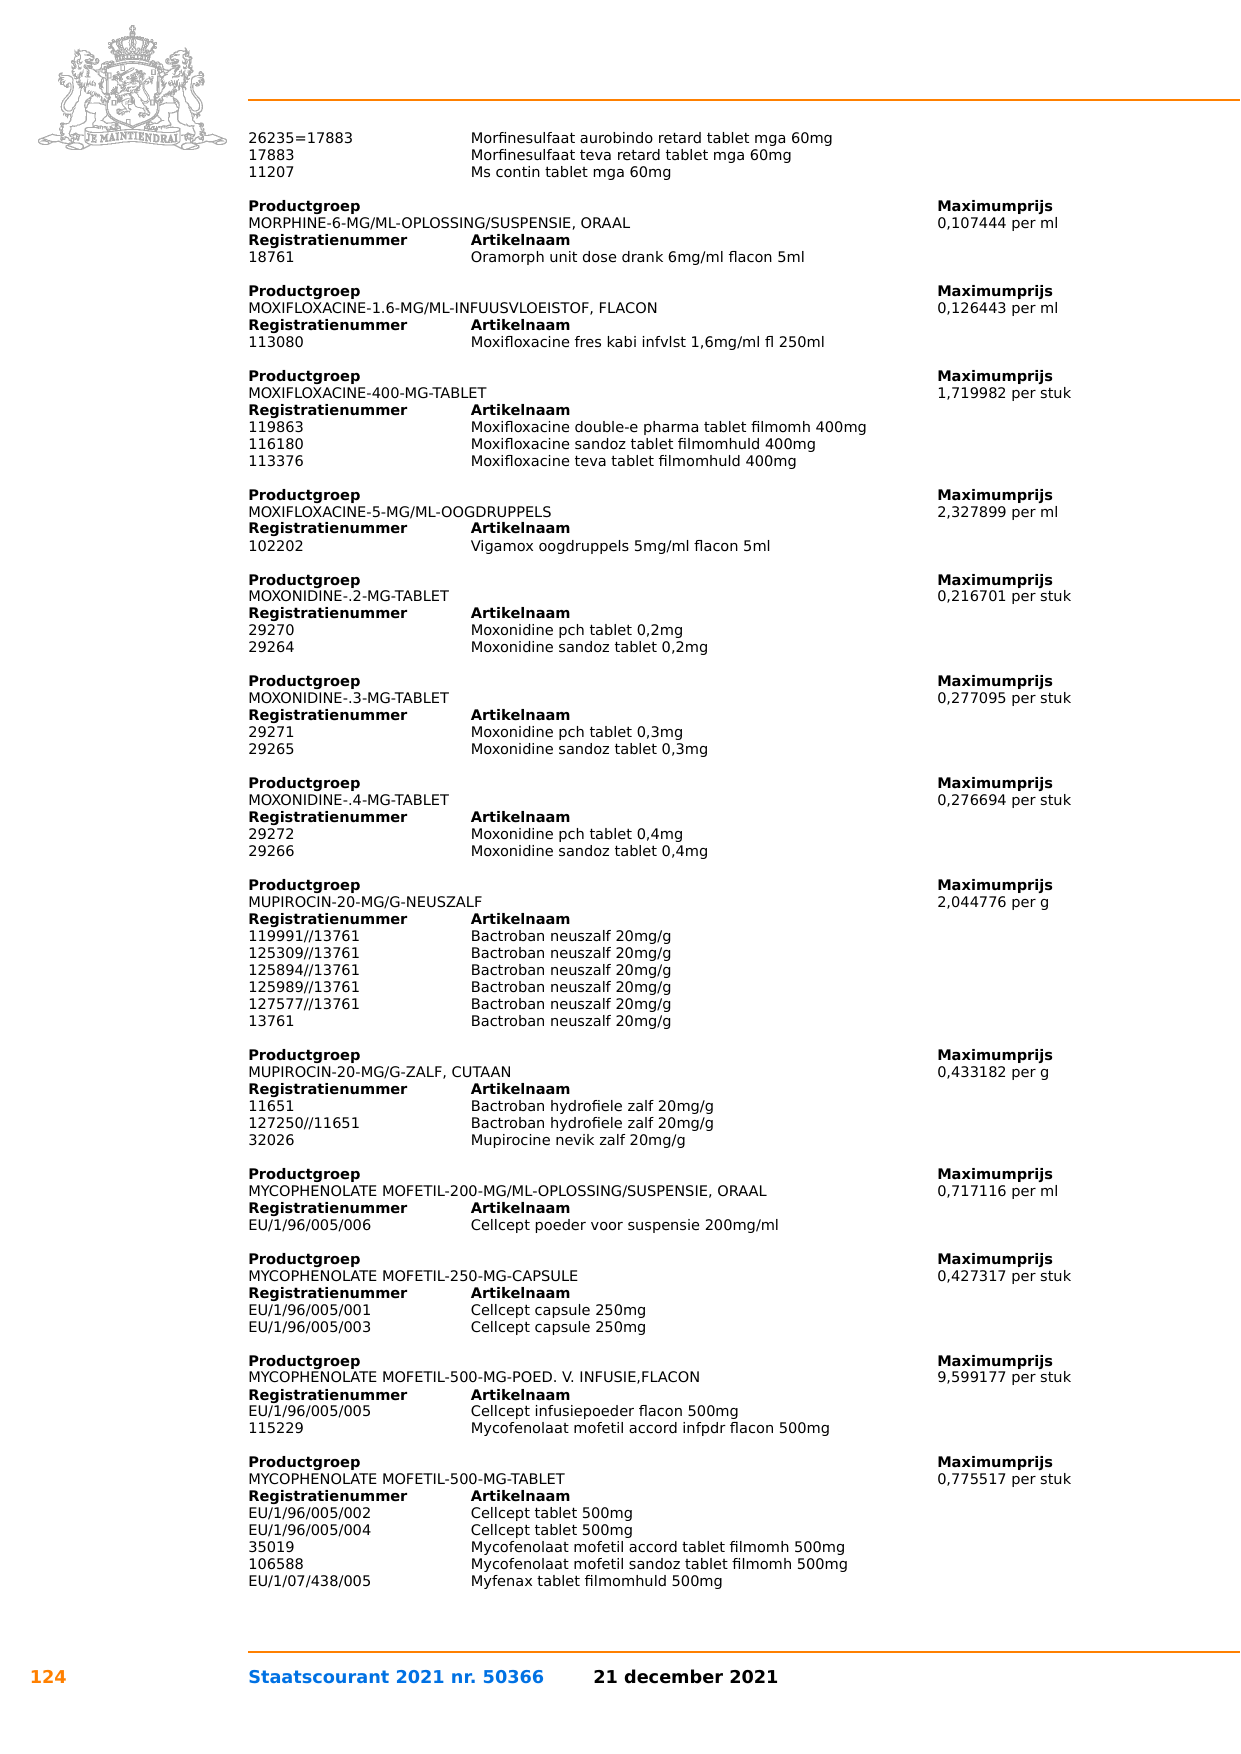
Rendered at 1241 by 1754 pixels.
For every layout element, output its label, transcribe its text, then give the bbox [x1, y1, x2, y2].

table_cell Moxonidine sandoz tablet 0,2mg [465, 639, 1163, 656]
table_cell Productgroep [248, 1454, 464, 1471]
table_cell 127250//11651 [248, 1115, 464, 1132]
picture [38, 25, 227, 150]
table_cell [248, 758, 1163, 775]
table_cell 0,277095 per stuk [931, 690, 1163, 707]
table_cell MOXONIDINE-.4-MG-TABLET [248, 792, 931, 809]
table_cell Mycofenolaat mofetil accord tablet filmomh 500mg [465, 1539, 1163, 1556]
table_cell Artikelnaam [465, 1285, 931, 1301]
table_cell Cellcept capsule 250mg [465, 1301, 1163, 1318]
table_cell 9,599177 per stuk [931, 1369, 1163, 1386]
table_cell Cellcept tablet 500mg [465, 1505, 1163, 1522]
table_cell Productgroep [248, 775, 464, 792]
table_cell [465, 1251, 931, 1267]
table_cell Artikelnaam [465, 707, 931, 724]
table_cell [465, 486, 931, 503]
table_cell Registratienummer [248, 911, 464, 928]
table_cell [248, 470, 1163, 486]
table_cell Maximumprijs [931, 775, 1163, 792]
table_cell [465, 775, 931, 792]
table_cell MOXIFLOXACINE-1.6-MG/ML-INFUUSVLOEISTOF, FLACON [248, 300, 931, 317]
table_cell [931, 1081, 1163, 1098]
table_cell 2,327899 per ml [931, 504, 1163, 520]
table_cell [931, 317, 1163, 334]
table_cell Registratienummer [248, 402, 464, 418]
table_cell 125894//13761 [248, 962, 464, 979]
table_cell 115229 [248, 1420, 464, 1437]
table_cell Moxonidine pch tablet 0,2mg [465, 622, 1163, 639]
table_cell Mycofenolaat mofetil accord infpdr flacon 500mg [465, 1420, 1163, 1437]
table_cell Productgroep [248, 1353, 464, 1369]
table_cell 2,044776 per g [931, 894, 1163, 911]
table_cell 13761 [248, 1013, 464, 1030]
table_cell 0,427317 per stuk [931, 1268, 1163, 1284]
table_cell [465, 571, 931, 588]
table_cell [931, 707, 1163, 724]
table_cell [248, 266, 1163, 283]
table_cell Registratienummer [248, 317, 464, 334]
table_cell Registratienummer [248, 1285, 464, 1301]
table_cell Registratienummer [248, 1081, 464, 1098]
table_cell Productgroep [248, 1166, 464, 1183]
table_cell Vigamox oogdruppels 5mg/ml flacon 5ml [465, 538, 1163, 554]
table_cell Morfinesulfaat teva retard tablet mga 60mg [465, 147, 1163, 164]
table_cell 35019 [248, 1539, 464, 1556]
table_cell [248, 1590, 1163, 1607]
table_cell 102202 [248, 538, 464, 554]
table_cell 29270 [248, 622, 464, 639]
table_cell [931, 520, 1163, 537]
table_cell [465, 1454, 931, 1471]
table_cell 127577//13761 [248, 996, 464, 1013]
table_cell Maximumprijs [931, 198, 1163, 215]
table_cell Registratienummer [248, 520, 464, 537]
table_cell Myfenax tablet filmomhuld 500mg [465, 1573, 1163, 1590]
table_cell Moxonidine pch tablet 0,4mg [465, 826, 1163, 843]
table_cell Productgroep [248, 1047, 464, 1064]
table_cell Mupirocine nevik zalf 20mg/g [465, 1132, 1163, 1149]
table_cell 119863 [248, 419, 464, 436]
table_cell [248, 1149, 1163, 1166]
table_cell [931, 232, 1163, 249]
table_cell [248, 656, 1163, 673]
table_cell [248, 1030, 1163, 1047]
table_cell Moxonidine pch tablet 0,3mg [465, 724, 1163, 741]
table_cell 0,433182 per g [931, 1064, 1163, 1081]
table_cell EU/1/96/005/001 [248, 1301, 464, 1318]
table_cell Bactroban hydrofiele zalf 20mg/g [465, 1115, 1163, 1132]
table_cell Bactroban neuszalf 20mg/g [465, 945, 1163, 962]
table_cell Bactroban neuszalf 20mg/g [465, 996, 1163, 1013]
table_cell [931, 605, 1163, 622]
table_cell [248, 860, 1163, 877]
table_cell [931, 1200, 1163, 1217]
table_cell Artikelnaam [465, 1488, 931, 1505]
table_cell Registratienummer [248, 1488, 464, 1505]
table_cell Productgroep [248, 877, 464, 894]
table_cell 119991//13761 [248, 928, 464, 945]
table_cell Cellcept tablet 500mg [465, 1522, 1163, 1539]
table_cell Artikelnaam [465, 1081, 931, 1098]
table_cell 0,216701 per stuk [931, 588, 1163, 605]
table_cell Artikelnaam [465, 1200, 931, 1217]
table_cell 116180 [248, 436, 464, 452]
table_cell Cellcept infusiepoeder flacon 500mg [465, 1403, 1163, 1420]
table_cell Artikelnaam [465, 605, 931, 622]
table_cell MUPIROCIN-20-MG/G-NEUSZALF [248, 894, 931, 911]
table_cell EU/1/96/005/005 [248, 1403, 464, 1420]
table_cell Maximumprijs [931, 1454, 1163, 1471]
table_cell Productgroep [248, 368, 464, 384]
table_cell Artikelnaam [465, 520, 931, 537]
table_cell 0,126443 per ml [931, 300, 1163, 317]
table_cell 29272 [248, 826, 464, 843]
table_cell 18761 [248, 249, 464, 266]
table_cell 11651 [248, 1098, 464, 1115]
table_cell Moxonidine sandoz tablet 0,3mg [465, 741, 1163, 758]
table_cell Maximumprijs [931, 368, 1163, 384]
table_cell Productgroep [248, 673, 464, 690]
table_cell 0,775517 per stuk [931, 1471, 1163, 1488]
table_cell Maximumprijs [931, 486, 1163, 503]
table_cell [931, 402, 1163, 418]
table_cell MORPHINE-6-MG/ML-OPLOSSING/SUSPENSIE, ORAAL [248, 215, 931, 232]
table_cell [465, 673, 931, 690]
table_cell MOXIFLOXACINE-400-MG-TABLET [248, 385, 931, 402]
table_cell 29271 [248, 724, 464, 741]
table_cell Productgroep [248, 283, 464, 300]
table_cell 0,276694 per stuk [931, 792, 1163, 809]
table_cell EU/1/96/005/006 [248, 1217, 464, 1233]
table_cell 1,719982 per stuk [931, 385, 1163, 402]
table_cell Maximumprijs [931, 1353, 1163, 1369]
table_cell Mycofenolaat mofetil sandoz tablet filmomh 500mg [465, 1556, 1163, 1573]
table_cell [465, 1353, 931, 1369]
table_cell Bactroban neuszalf 20mg/g [465, 928, 1163, 945]
table_cell Artikelnaam [465, 232, 931, 249]
table_cell Bactroban neuszalf 20mg/g [465, 1013, 1163, 1030]
table_cell [248, 1437, 1163, 1454]
table_cell [248, 181, 1163, 198]
table_cell Productgroep [248, 486, 464, 503]
table_cell Morfinesulfaat aurobindo retard tablet mga 60mg [465, 130, 1163, 147]
table_cell 26235=17883 [248, 130, 464, 147]
table_cell Registratienummer [248, 707, 464, 724]
table_cell 0,717116 per ml [931, 1183, 1163, 1199]
table_cell Registratienummer [248, 1200, 464, 1217]
table_cell Maximumprijs [931, 673, 1163, 690]
table_cell EU/1/96/005/002 [248, 1505, 464, 1522]
table_cell [931, 1386, 1163, 1403]
table_cell 125309//13761 [248, 945, 464, 962]
table_cell [248, 1234, 1163, 1251]
table_cell MOXONIDINE-.2-MG-TABLET [248, 588, 931, 605]
table_cell Registratienummer [248, 605, 464, 622]
table_cell Moxifloxacine fres kabi infvlst 1,6mg/ml fl 250ml [465, 334, 1163, 351]
table_cell Artikelnaam [465, 911, 931, 928]
table_cell Ms contin tablet mga 60mg [465, 164, 1163, 181]
table_cell Registratienummer [248, 809, 464, 826]
table_cell 0,107444 per ml [931, 215, 1163, 232]
table_cell 29266 [248, 843, 464, 860]
table_cell [465, 1166, 931, 1183]
table_cell 113376 [248, 453, 464, 469]
table_cell Maximumprijs [931, 283, 1163, 300]
table_cell MUPIROCIN-20-MG/G-ZALF, CUTAAN [248, 1064, 931, 1081]
table_cell 113080 [248, 334, 464, 351]
table_cell MYCOPHENOLATE MOFETIL-500-MG-POED. V. INFUSIE,FLACON [248, 1369, 931, 1386]
table_cell [248, 351, 1163, 368]
table_cell EU/1/07/438/005 [248, 1573, 464, 1590]
table_cell [931, 911, 1163, 928]
table_cell Maximumprijs [931, 877, 1163, 894]
table_cell [248, 554, 1163, 571]
table_cell [465, 1047, 931, 1064]
table_cell Productgroep [248, 571, 464, 588]
table_cell Registratienummer [248, 232, 464, 249]
table_cell 17883 [248, 147, 464, 164]
table_cell 29264 [248, 639, 464, 656]
table_cell Productgroep [248, 1251, 464, 1267]
table_cell Oramorph unit dose drank 6mg/ml flacon 5ml [465, 249, 1163, 266]
table_cell Bactroban neuszalf 20mg/g [465, 979, 1163, 996]
table_cell [931, 1285, 1163, 1301]
table_cell MYCOPHENOLATE MOFETIL-250-MG-CAPSULE [248, 1268, 931, 1284]
table_cell Bactroban neuszalf 20mg/g [465, 962, 1163, 979]
table_cell EU/1/96/005/003 [248, 1319, 464, 1335]
table_cell 29265 [248, 741, 464, 758]
table_cell Productgroep [248, 198, 464, 215]
table_cell MOXONIDINE-.3-MG-TABLET [248, 690, 931, 707]
table_cell [465, 368, 931, 384]
table_cell Maximumprijs [931, 1047, 1163, 1064]
table_cell Moxifloxacine double-e pharma tablet filmomh 400mg [465, 419, 1163, 436]
table_cell Maximumprijs [931, 1251, 1163, 1267]
table_cell MYCOPHENOLATE MOFETIL-500-MG-TABLET [248, 1471, 931, 1488]
table_cell Cellcept poeder voor suspensie 200mg/ml [465, 1217, 1163, 1233]
table_cell Maximumprijs [931, 571, 1163, 588]
table_cell 11207 [248, 164, 464, 181]
table_cell [931, 809, 1163, 826]
table_cell [465, 283, 931, 300]
table_cell Maximumprijs [931, 1166, 1163, 1183]
table_cell Moxonidine sandoz tablet 0,4mg [465, 843, 1163, 860]
table_cell Moxifloxacine sandoz tablet filmomhuld 400mg [465, 436, 1163, 452]
table_cell Bactroban hydrofiele zalf 20mg/g [465, 1098, 1163, 1115]
table_cell [465, 877, 931, 894]
table_cell Moxifloxacine teva tablet filmomhuld 400mg [465, 453, 1163, 469]
table_cell 106588 [248, 1556, 464, 1573]
table_cell 125989//13761 [248, 979, 464, 996]
table_cell Artikelnaam [465, 1386, 931, 1403]
table_cell MYCOPHENOLATE MOFETIL-200-MG/ML-OPLOSSING/SUSPENSIE, ORAAL [248, 1183, 931, 1199]
table_cell [465, 198, 931, 215]
table_cell EU/1/96/005/004 [248, 1522, 464, 1539]
table_cell [931, 1488, 1163, 1505]
table_cell 32026 [248, 1132, 464, 1149]
table_cell Artikelnaam [465, 317, 931, 334]
table_cell [248, 1335, 1163, 1352]
table_cell Artikelnaam [465, 809, 931, 826]
table_cell Cellcept capsule 250mg [465, 1319, 1163, 1335]
table_cell Registratienummer [248, 1386, 464, 1403]
table_cell MOXIFLOXACINE-5-MG/ML-OOGDRUPPELS [248, 504, 931, 520]
table_cell Artikelnaam [465, 402, 931, 418]
